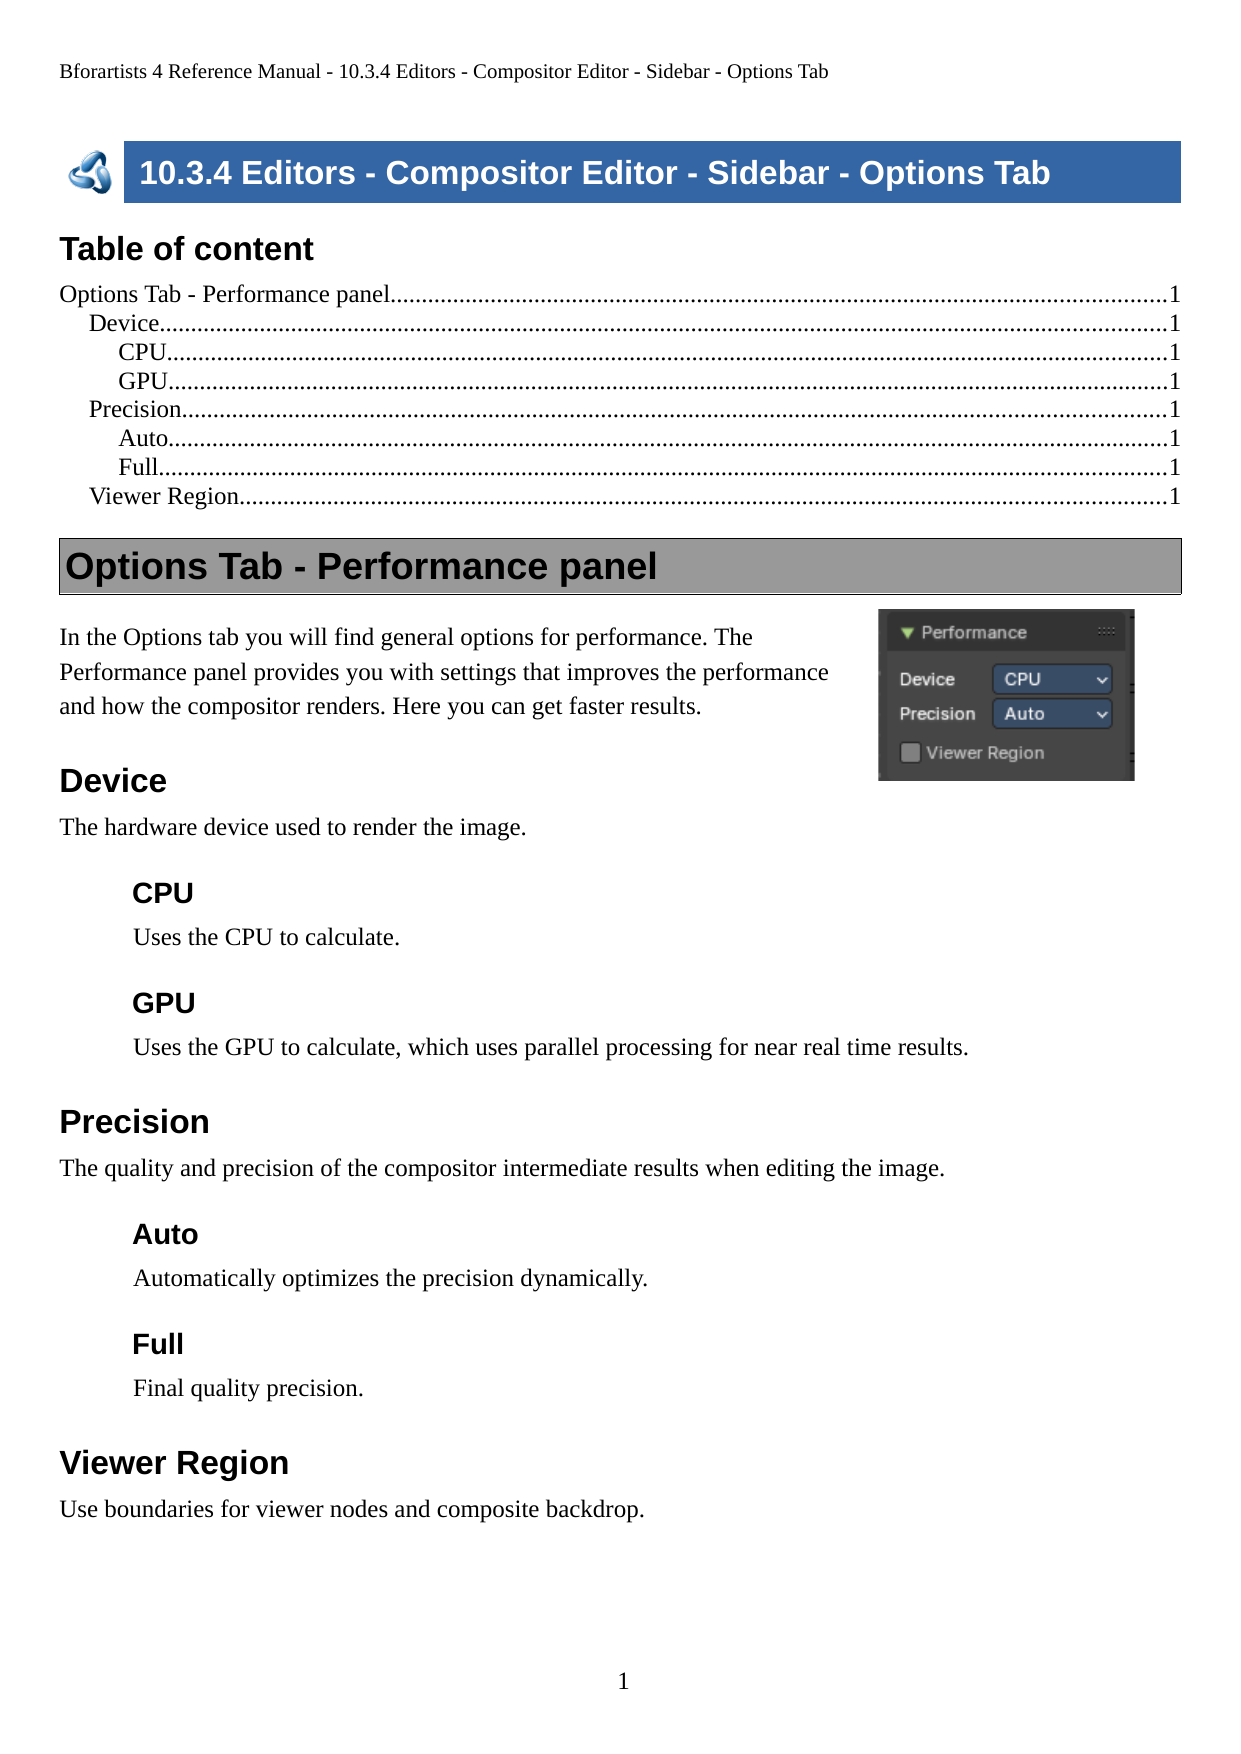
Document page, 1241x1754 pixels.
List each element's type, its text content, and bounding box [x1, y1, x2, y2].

text Auto 1 [118, 423, 1181, 452]
text Uses the GPU to calculate, which uses parallel processing for near real time results. [133, 1032, 1181, 1061]
text [1135, 622, 1181, 720]
subtitle Table of content [59, 228, 1181, 267]
text Full 1 [118, 452, 1181, 481]
subtitle Auto [132, 1217, 1181, 1251]
text Precision 1 [88, 394, 1181, 423]
text CPU 1 [118, 337, 1181, 366]
text Viewer Region 1 [88, 481, 1181, 509]
subtitle Full [132, 1327, 1181, 1360]
text Uses the CPU to calculate. [133, 922, 1181, 951]
subtitle Precision [59, 1102, 1181, 1141]
text Automatically optimizes the precision dynamically. [133, 1263, 1181, 1292]
table_header [59, 141, 124, 203]
text The quality and precision of the compositor intermediate results when editing the image. [59, 1153, 1181, 1182]
table_header Options Tab - Performance panel [60, 539, 1181, 593]
text Device 1 [88, 308, 1181, 337]
picture [65, 147, 114, 197]
subtitle Device [59, 761, 1181, 800]
text The hardware device used to render the image. [59, 812, 1181, 841]
picture [878, 609, 1135, 781]
text In the Options tab you will find general options for performance. The Performance panel provides you with settings that improves the performance and how the compositor renders. Here you can get faster results. [59, 622, 878, 720]
text Options Tab - Performance panel 1 [59, 279, 1181, 308]
subtitle GPU [132, 986, 1181, 1019]
text Use boundaries for viewer nodes and composite backdrop. [59, 1494, 1181, 1523]
table_header 10.3.4 Editors - Compositor Editor - Sidebar - Options Tab [124, 141, 1181, 203]
text GPU 1 [118, 366, 1181, 394]
subtitle CPU [132, 876, 1181, 910]
subtitle Viewer Region [59, 1443, 1181, 1481]
text Final quality precision. [133, 1373, 1181, 1402]
